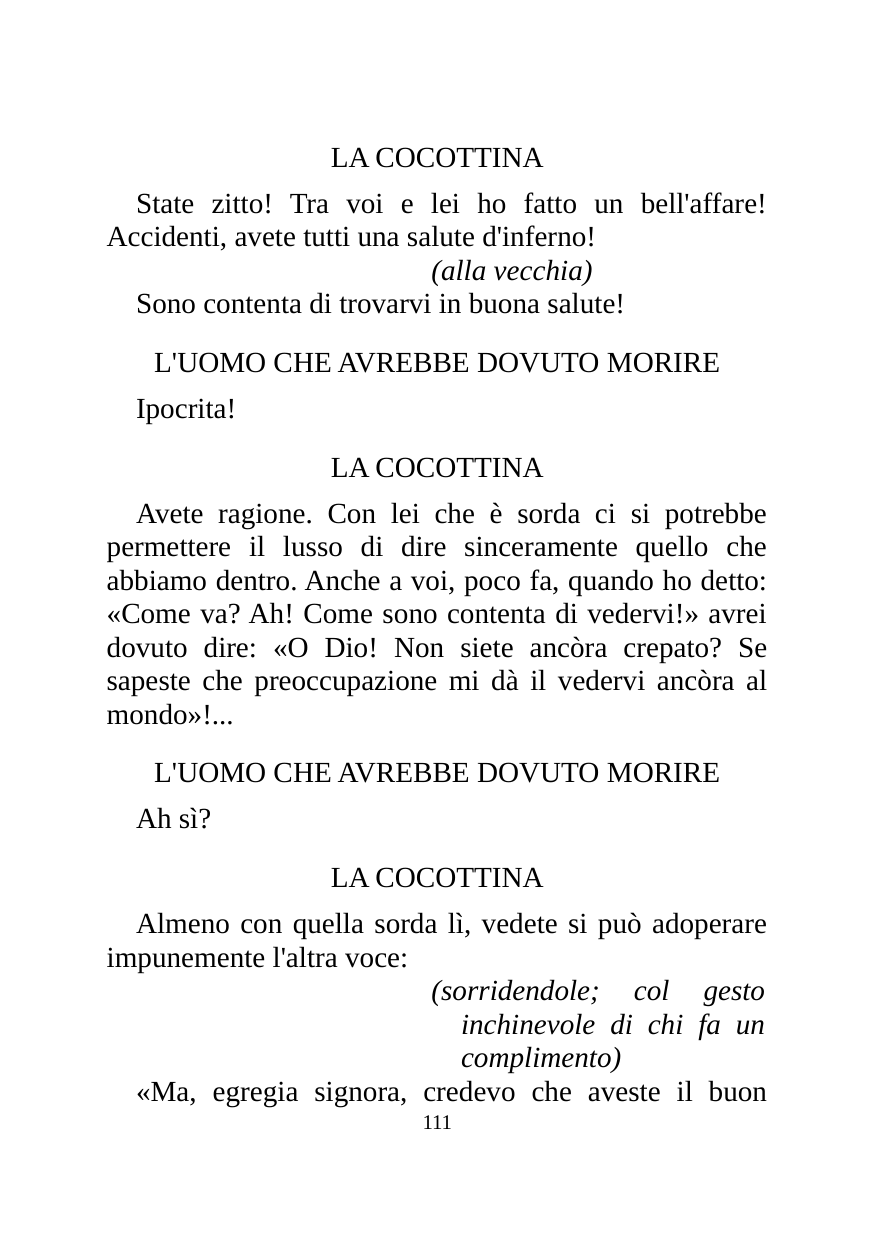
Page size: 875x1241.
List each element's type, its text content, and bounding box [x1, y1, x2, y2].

text Ah sì? [106, 802, 768, 835]
text L'UOMO CHE AVREBBE DOVUTO MORIRE [106, 345, 768, 379]
text Sono contenta di trovarvi in buona salute! [106, 287, 768, 320]
text LA COCOTTINA [106, 140, 768, 173]
text «Ma, egregia signora, credevo che aveste il buon [106, 1074, 768, 1107]
text Almeno con quella sorda lì, vedete si può adoperare impunemente l'altra voce: [106, 906, 768, 973]
text LA COCOTTINA [106, 450, 768, 483]
text (sorridendole; col gesto inchinevole di chi fa un complimento) [431, 973, 768, 1074]
text (alla vecchia) [431, 253, 768, 287]
text Ipocrita! [106, 391, 768, 425]
text Avete ragione. Con lei che è sorda ci si potrebbe permettere il lusso di dire sinceramente quello che abbiamo dentro. Anche a voi, poco fa, quando ho detto: «Come va? Ah! Come sono contenta di vedervi!» avrei dovuto dire: «O Dio! Non siete ancòra crepato? Se sapeste che preoccupazione mi dà il vedervi ancòra al mondo»!... [106, 496, 768, 731]
text LA COCOTTINA [106, 860, 768, 894]
text State zitto! Tra voi e lei ho fatto un bell'affare! Accidenti, avete tutti una salute d'inferno! [106, 186, 768, 253]
text l'uomo che avrebbe dovuto morire [106, 756, 768, 789]
